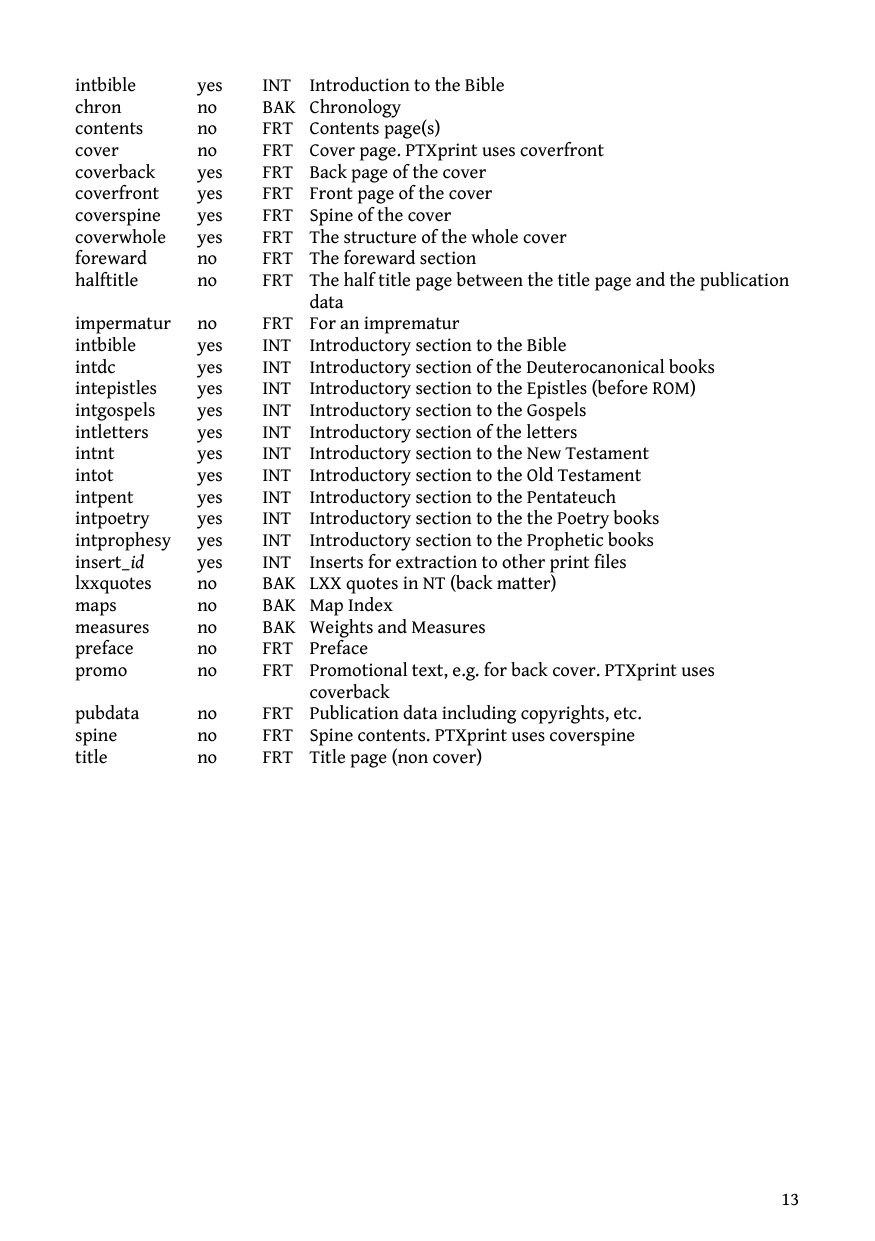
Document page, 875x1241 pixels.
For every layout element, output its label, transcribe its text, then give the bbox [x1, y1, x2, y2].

table_cell yes [197, 378, 262, 400]
table_cell Spine of the cover [309, 205, 799, 227]
table_cell intletters [75, 422, 197, 443]
table_cell lxxquotes [75, 573, 197, 595]
table_cell Introduction to the Bible [309, 75, 799, 97]
table_cell preface [75, 638, 197, 660]
table_cell yes [197, 487, 262, 508]
table_cell Preface [309, 638, 799, 660]
table_cell Front page of the cover [309, 183, 799, 205]
table_cell Introductory section to the Epistles (before ROM) [309, 378, 799, 400]
table_cell Map Index [309, 595, 799, 617]
table_cell foreward [75, 248, 197, 270]
table_cell FRT [263, 660, 309, 703]
table_cell FRT [263, 313, 309, 335]
table_cell no [197, 595, 262, 617]
table_cell no [197, 617, 262, 638]
table_cell intpoetry [75, 508, 197, 530]
table_cell yes [197, 357, 262, 378]
table_cell yes [197, 400, 262, 422]
table_cell Introductory section to the Gospels [309, 400, 799, 422]
table_cell Introductory section of the letters [309, 422, 799, 443]
table_cell promo [75, 660, 197, 703]
table_cell contents [75, 118, 197, 140]
table_cell no [197, 97, 262, 118]
table_cell FRT [263, 227, 309, 248]
table_cell intepistles [75, 378, 197, 400]
table_cell cover [75, 140, 197, 162]
table_cell no [197, 270, 262, 313]
table_cell no [197, 638, 262, 660]
table_cell INT [263, 335, 309, 357]
table_cell Back page of the cover [309, 162, 799, 183]
table_cell yes [197, 227, 262, 248]
table_cell FRT [263, 162, 309, 183]
table_cell no [197, 703, 262, 725]
table_cell yes [197, 530, 262, 552]
table_cell INT [263, 378, 309, 400]
table_cell The foreward section [309, 248, 799, 270]
table_cell yes [197, 508, 262, 530]
table_cell no [197, 660, 262, 703]
table_cell Contents page(s) [309, 118, 799, 140]
table_cell Publication data including copyrights, etc. [309, 703, 799, 725]
table_cell BAK [263, 97, 309, 118]
table_cell INT [263, 400, 309, 422]
table_cell FRT [263, 725, 309, 747]
table_cell yes [197, 205, 262, 227]
table_cell The structure of the whole cover [309, 227, 799, 248]
table_cell yes [197, 443, 262, 465]
table_cell no [197, 313, 262, 335]
table_cell Introductory section to the Pentateuch [309, 487, 799, 508]
table_cell Cover page. PTXprint uses coverfront [309, 140, 799, 162]
table_cell insert_id [75, 552, 197, 573]
table_cell INT [263, 552, 309, 573]
table_cell chron [75, 97, 197, 118]
table_cell intnt [75, 443, 197, 465]
table_cell halftitle [75, 270, 197, 313]
table_cell intot [75, 465, 197, 487]
table_cell pubdata [75, 703, 197, 725]
table_cell measures [75, 617, 197, 638]
table_cell intbible [75, 75, 197, 97]
table_cell FRT [263, 248, 309, 270]
table_cell intdc [75, 357, 197, 378]
table_cell no [197, 573, 262, 595]
table_cell BAK [263, 617, 309, 638]
table_cell Weights and Measures [309, 617, 799, 638]
table_cell Introductory section to the Bible [309, 335, 799, 357]
table_cell Introductory section to the New Testament [309, 443, 799, 465]
table_cell BAK [263, 595, 309, 617]
table_cell INT [263, 530, 309, 552]
table_cell no [197, 140, 262, 162]
table_cell Introductory section to the Prophetic books [309, 530, 799, 552]
table_cell FRT [263, 205, 309, 227]
table_cell no [197, 118, 262, 140]
table_cell INT [263, 357, 309, 378]
table_cell yes [197, 75, 262, 97]
table_cell yes [197, 183, 262, 205]
table_cell INT [263, 443, 309, 465]
table_cell coverspine [75, 205, 197, 227]
table_cell intgospels [75, 400, 197, 422]
table_cell INT [263, 508, 309, 530]
table_cell coverwhole [75, 227, 197, 248]
table_cell BAK [263, 573, 309, 595]
table_cell yes [197, 422, 262, 443]
table_cell INT [263, 487, 309, 508]
table_cell no [197, 248, 262, 270]
table_cell coverback [75, 162, 197, 183]
table_cell no [197, 725, 262, 747]
table_cell INT [263, 422, 309, 443]
table_cell Introductory section to the the Poetry books [309, 508, 799, 530]
table_cell intpent [75, 487, 197, 508]
table_cell FRT [263, 140, 309, 162]
table_cell FRT [263, 118, 309, 140]
table_cell Inserts for extraction to other print files [309, 552, 799, 573]
table_cell yes [197, 162, 262, 183]
table_cell Title page (non cover) [309, 747, 799, 768]
table_cell FRT [263, 638, 309, 660]
table_cell title [75, 747, 197, 768]
table_cell yes [197, 335, 262, 357]
table_cell intbible [75, 335, 197, 357]
table_cell coverfront [75, 183, 197, 205]
table_cell FRT [263, 183, 309, 205]
table_cell INT [263, 75, 309, 97]
table_cell spine [75, 725, 197, 747]
table_cell FRT [263, 270, 309, 313]
table_cell INT [263, 465, 309, 487]
table_cell FRT [263, 703, 309, 725]
table_cell Introductory section of the Deuterocanonical books [309, 357, 799, 378]
table_cell no [197, 747, 262, 768]
table_cell Chronology [309, 97, 799, 118]
table_cell yes [197, 552, 262, 573]
table_cell Promotional text, e.g. for back cover. PTXprint uses coverback [309, 660, 799, 703]
table_cell Introductory section to the Old Testament [309, 465, 799, 487]
table_cell The half title page between the title page and the publication data [309, 270, 799, 313]
table_cell maps [75, 595, 197, 617]
table_cell LXX quotes in NT (back matter) [309, 573, 799, 595]
table_cell FRT [263, 747, 309, 768]
table_cell intprophesy [75, 530, 197, 552]
table_cell Spine contents. PTXprint uses coverspine [309, 725, 799, 747]
table_cell yes [197, 465, 262, 487]
table_cell impermatur [75, 313, 197, 335]
table_cell For an imprematur [309, 313, 799, 335]
